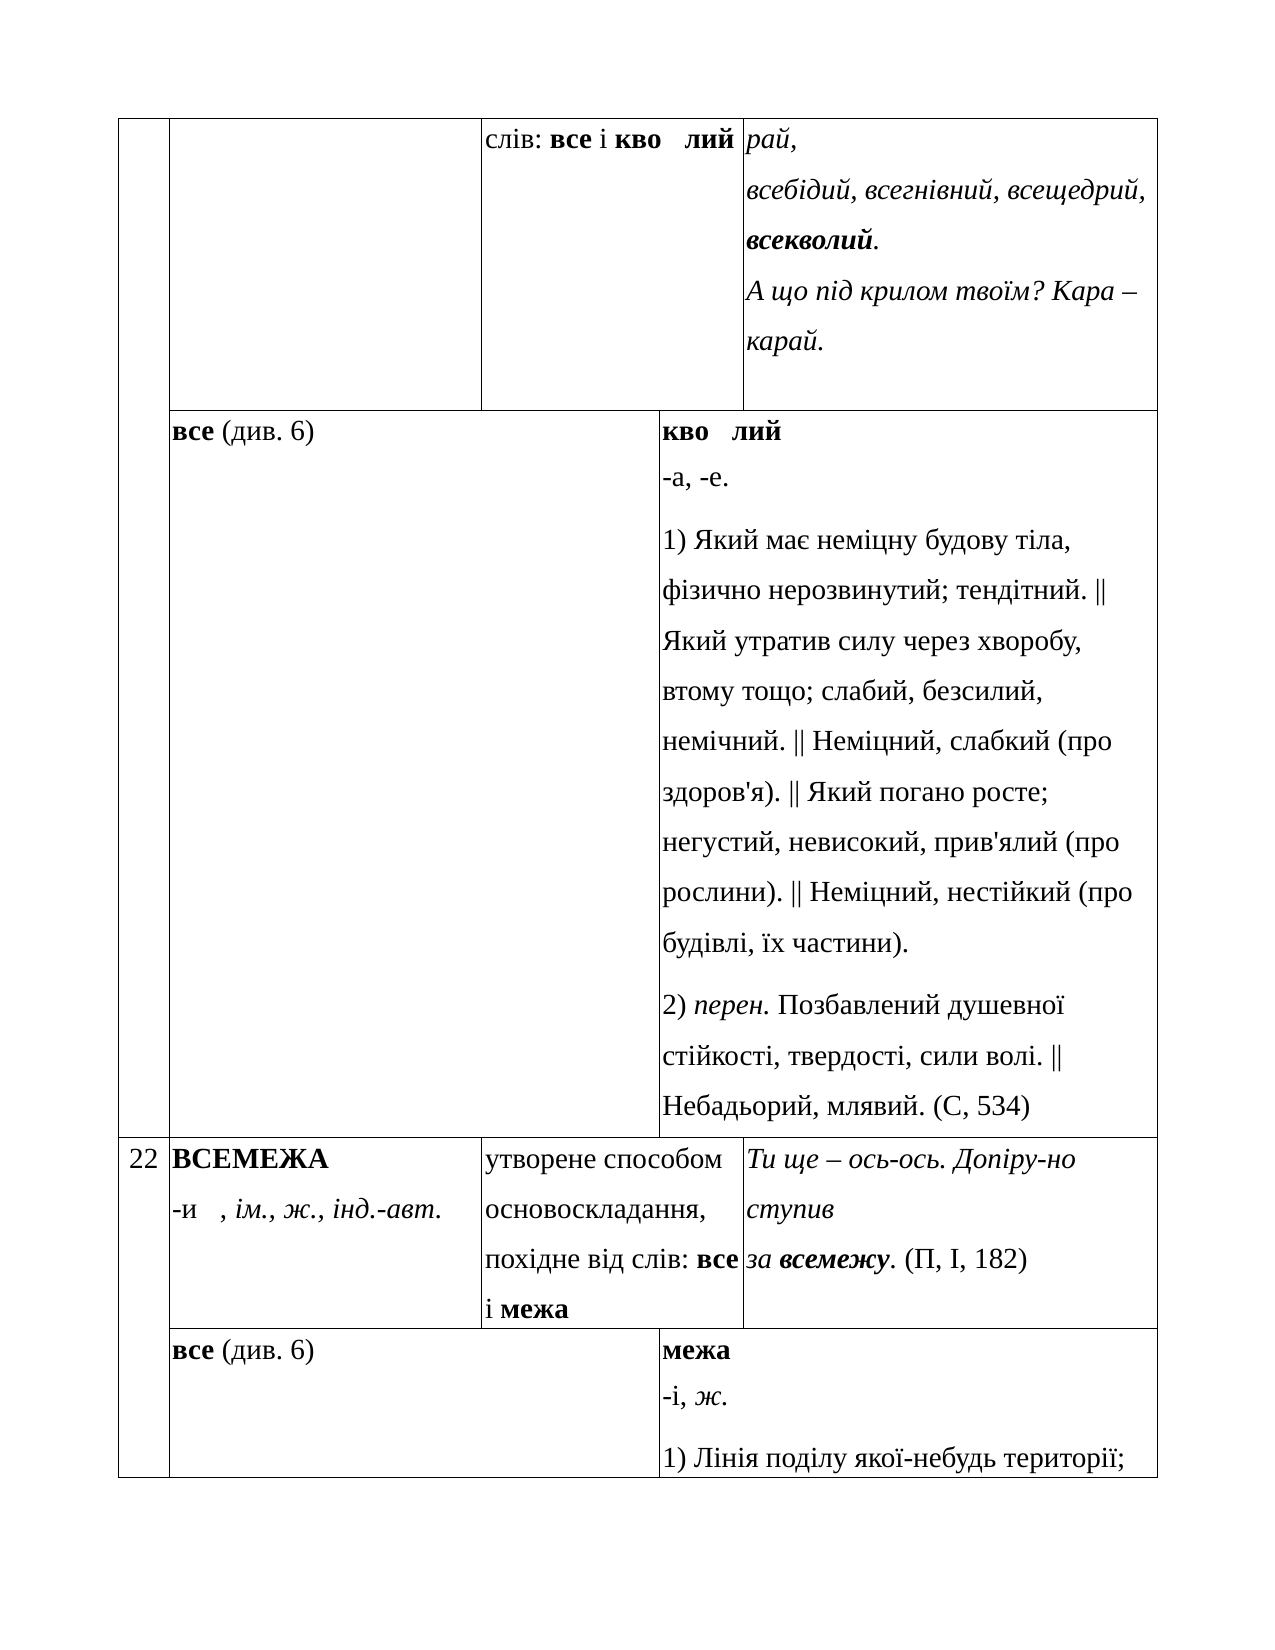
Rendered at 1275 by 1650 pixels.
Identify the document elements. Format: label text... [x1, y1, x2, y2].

table_cell Ти ще – ось-ось. Допіру-но ступив за всемежу. (П, І, 182) [744, 1138, 1157, 1328]
table_cell [119, 119, 169, 1137]
table_cell [170, 119, 481, 410]
table_cell межа -і, ж. 1) Лінія поділу якої-небудь території; [660, 1329, 1157, 1477]
table_cell кволий -а, -е. 1) Який має неміцну будову тіла, фізично нерозвинутий; тендітний. || Який утратив силу через хворобу, втому тощо; слабий, безсилий, немічний. || Неміцний, слабкий (про здоров'я). || Який погано росте; негустий, невисокий, прив'ялий (про рослини). || Неміцний, нестійкий (про будівлі, їх частини). 2) перен. Позбавлений душевної стійкості, твердості, сили волі. || Небадьорий, млявий. (С, 534) [660, 411, 1157, 1137]
table_cell все (див. 6) [170, 411, 659, 1137]
table_cell утворене способом основоскладання, похідне від слів: все і межа [482, 1138, 743, 1328]
table_cell все (див. 6) [170, 1329, 659, 1477]
table_cell 22 [119, 1138, 169, 1477]
table_cell ВсемежА -и, ім., ж., інд.-авт. [170, 1138, 481, 1328]
table_cell рай, всебідий, всегнівний, всещедрий, всекволий. А що під крилом твоїм? Кара – карай. [744, 119, 1157, 410]
table_cell слів: все і кволий [482, 119, 743, 410]
